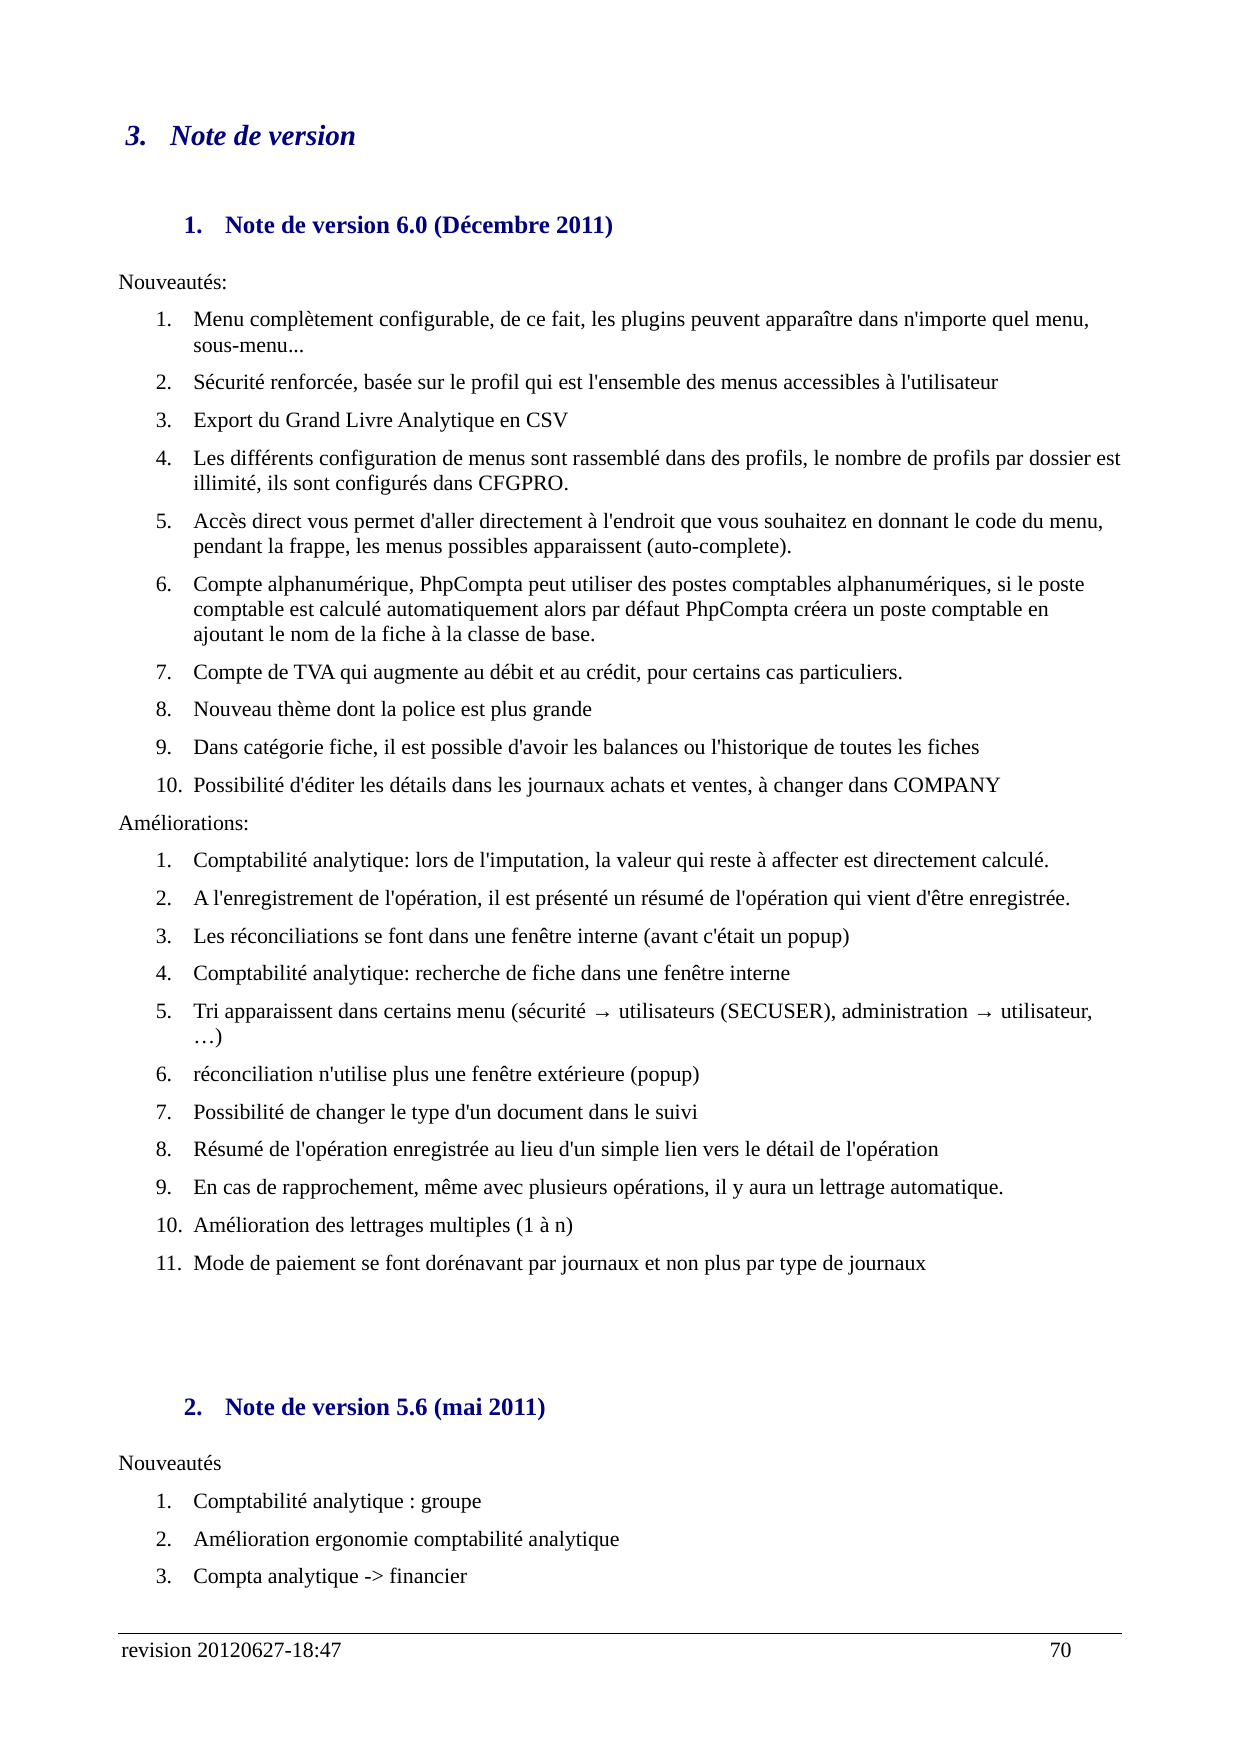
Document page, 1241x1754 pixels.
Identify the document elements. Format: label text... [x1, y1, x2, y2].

list Les différents configuration de menus sont rassemblé dans des profils, le nombre de profils par dossier est illimité, ils sont configurés dans CFGPRO. [156, 445, 1122, 495]
list Résumé de l'opération enregistrée au lieu d'un simple lien vers le détail de l'opération [156, 1136, 1122, 1162]
subtitle Note de version 5.6 (mai 2011) [177, 1392, 1122, 1421]
list Accès direct vous permet d'aller directement à l'endroit que vous souhaitez en donnant le code du menu, pendant la frappe, les menus possibles apparaissent (auto-complete). [156, 508, 1122, 558]
subtitle Note de version [118, 118, 1122, 152]
subtitle Note de version 6.0 (Décembre 2011) [177, 211, 1122, 239]
list Amélioration des lettrages multiples (1 à n) [156, 1212, 1122, 1237]
list Nouveau thème dont la police est plus grande [156, 696, 1122, 722]
list A l'enregistrement de l'opération, il est présenté un résumé de l'opération qui vient d'être enregistrée. [156, 885, 1122, 910]
list Amélioration ergonomie comptabilité analytique [156, 1526, 1122, 1551]
list Export du Grand Livre Analytique en CSV [156, 407, 1122, 432]
list Tri apparaissent dans certains menu (sécurité → utilisateurs (SECUSER), administration → utilisateur, …) [156, 998, 1122, 1048]
text Améliorations: [118, 809, 1122, 835]
text Nouveautés: [118, 269, 1122, 294]
list Compte alphanumérique, PhpCompta peut utiliser des postes comptables alphanumériques, si le poste comptable est calculé automatiquement alors par défaut PhpCompta créera un poste comptable en ajoutant le nom de la fiche à la classe de base. [156, 571, 1122, 646]
list Comptabilité analytique: lors de l'imputation, la valeur qui reste à affecter est directement calculé. [156, 847, 1122, 872]
text Nouveautés [118, 1450, 1122, 1476]
list Compta analytique -> financier [156, 1563, 1122, 1589]
list Comptabilité analytique: recherche de fiche dans une fenêtre interne [156, 960, 1122, 986]
list Dans catégorie fiche, il est possible d'avoir les balances ou l'historique de toutes les fiches [156, 734, 1122, 759]
list Menu complètement configurable, de ce fait, les plugins peuvent apparaître dans n'importe quel menu, sous-menu... [156, 306, 1122, 357]
list Comptabilité analytique : groupe [156, 1488, 1122, 1513]
list Compte de TVA qui augmente au débit et au crédit, pour certains cas particuliers. [156, 659, 1122, 684]
list Possibilité d'éditer les détails dans les journaux achats et ventes, à changer dans COMPANY [156, 772, 1122, 797]
list Les réconciliations se font dans une fenêtre interne (avant c'était un popup) [156, 923, 1122, 948]
list Mode de paiement se font dorénavant par journaux et non plus par type de journaux [156, 1249, 1122, 1275]
list Sécurité renforcée, basée sur le profil qui est l'ensemble des menus accessibles à l'utilisateur [156, 369, 1122, 394]
list En cas de rapprochement, même avec plusieurs opérations, il y aura un lettrage automatique. [156, 1174, 1122, 1199]
list Possibilité de changer le type d'un document dans le suivi [156, 1099, 1122, 1124]
list réconciliation n'utilise plus une fenêtre extérieure (popup) [156, 1061, 1122, 1086]
